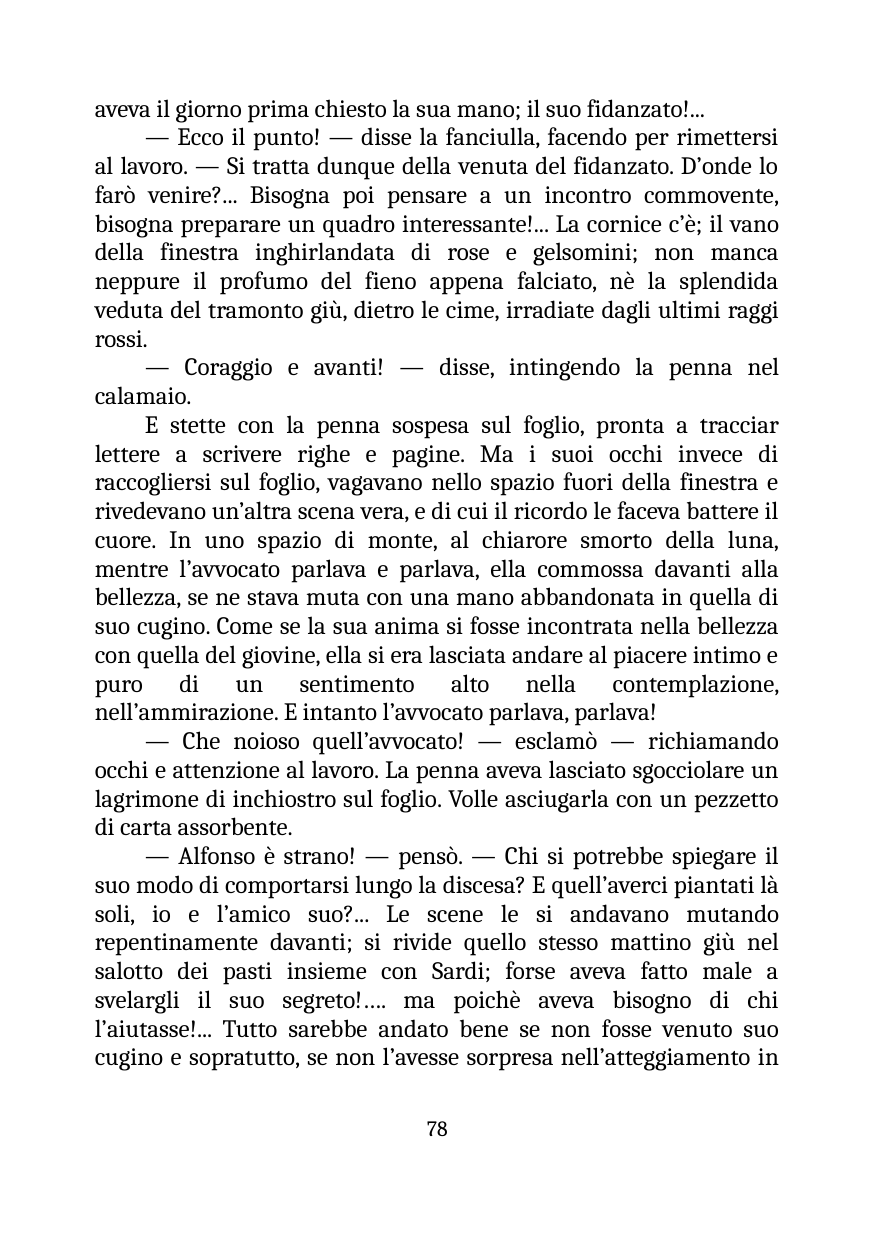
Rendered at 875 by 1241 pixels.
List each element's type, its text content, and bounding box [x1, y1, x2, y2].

text — Ecco il punto! — disse la fanciulla, facendo per rimettersi al lavoro. — Si tratta dunque della venuta del fidanzato. D’onde lo farò venire?... Bisogna poi pensare a un incontro commovente, bisogna preparare un quadro interessante!... La cornice c’è; il vano della finestra inghirlandata di rose e gelsomini; non manca neppure il profumo del fieno appena falciato, nè la splendida veduta del tramonto giù, dietro le cime, irradiate dagli ultimi raggi rossi. [94, 123, 779, 353]
text — Che noioso quell’avvocato! — esclamò — richiamando occhi e attenzione al lavoro. La penna aveva lasciato sgocciolare un lagrimone di inchiostro sul foglio. Volle asciugarla con un pezzetto di carta assorbente. [94, 727, 779, 842]
text aveva il giorno prima chiesto la sua mano; il suo fidanzato!... [94, 94, 779, 123]
text — Alfonso è strano! — pensò. — Chi si potrebbe spiegare il suo modo di comportarsi lungo la discesa? E quell’averci piantati là soli, io e l’amico suo?... Le scene le si andavano mutando repentinamente davanti; si rivide quello stesso mattino giù nel salotto dei pasti insieme con Sardi; forse aveva fatto male a svelargli il suo segreto!…. ma poichè aveva bisogno di chi l’aiutasse!... Tutto sarebbe andato bene se non fosse venuto suo cugino e sopratutto, se non l’avesse sorpresa nell’atteggiamento in [94, 842, 779, 1072]
text E stette con la penna sospesa sul foglio, pronta a tracciar lettere a scrivere righe e pagine. Ma i suoi occhi invece di raccogliersi sul foglio, vagavano nello spazio fuori della finestra e rivedevano un’altra scena vera, e di cui il ricordo le faceva battere il cuore. In uno spazio di monte, al chiarore smorto della luna, mentre l’avvocato parlava e parlava, ella commossa davanti alla bellezza, se ne stava muta con una mano abbandonata in quella di suo cugino. Come se la sua anima si fosse incontrata nella bellezza con quella del giovine, ella si era lasciata andare al piacere intimo e puro di un sentimento alto nella contemplazione, nell’ammirazione. E intanto l’avvocato parlava, parlava! [94, 411, 779, 727]
text — Coraggio e avanti! — disse, intingendo la penna nel calamaio. [94, 353, 779, 411]
